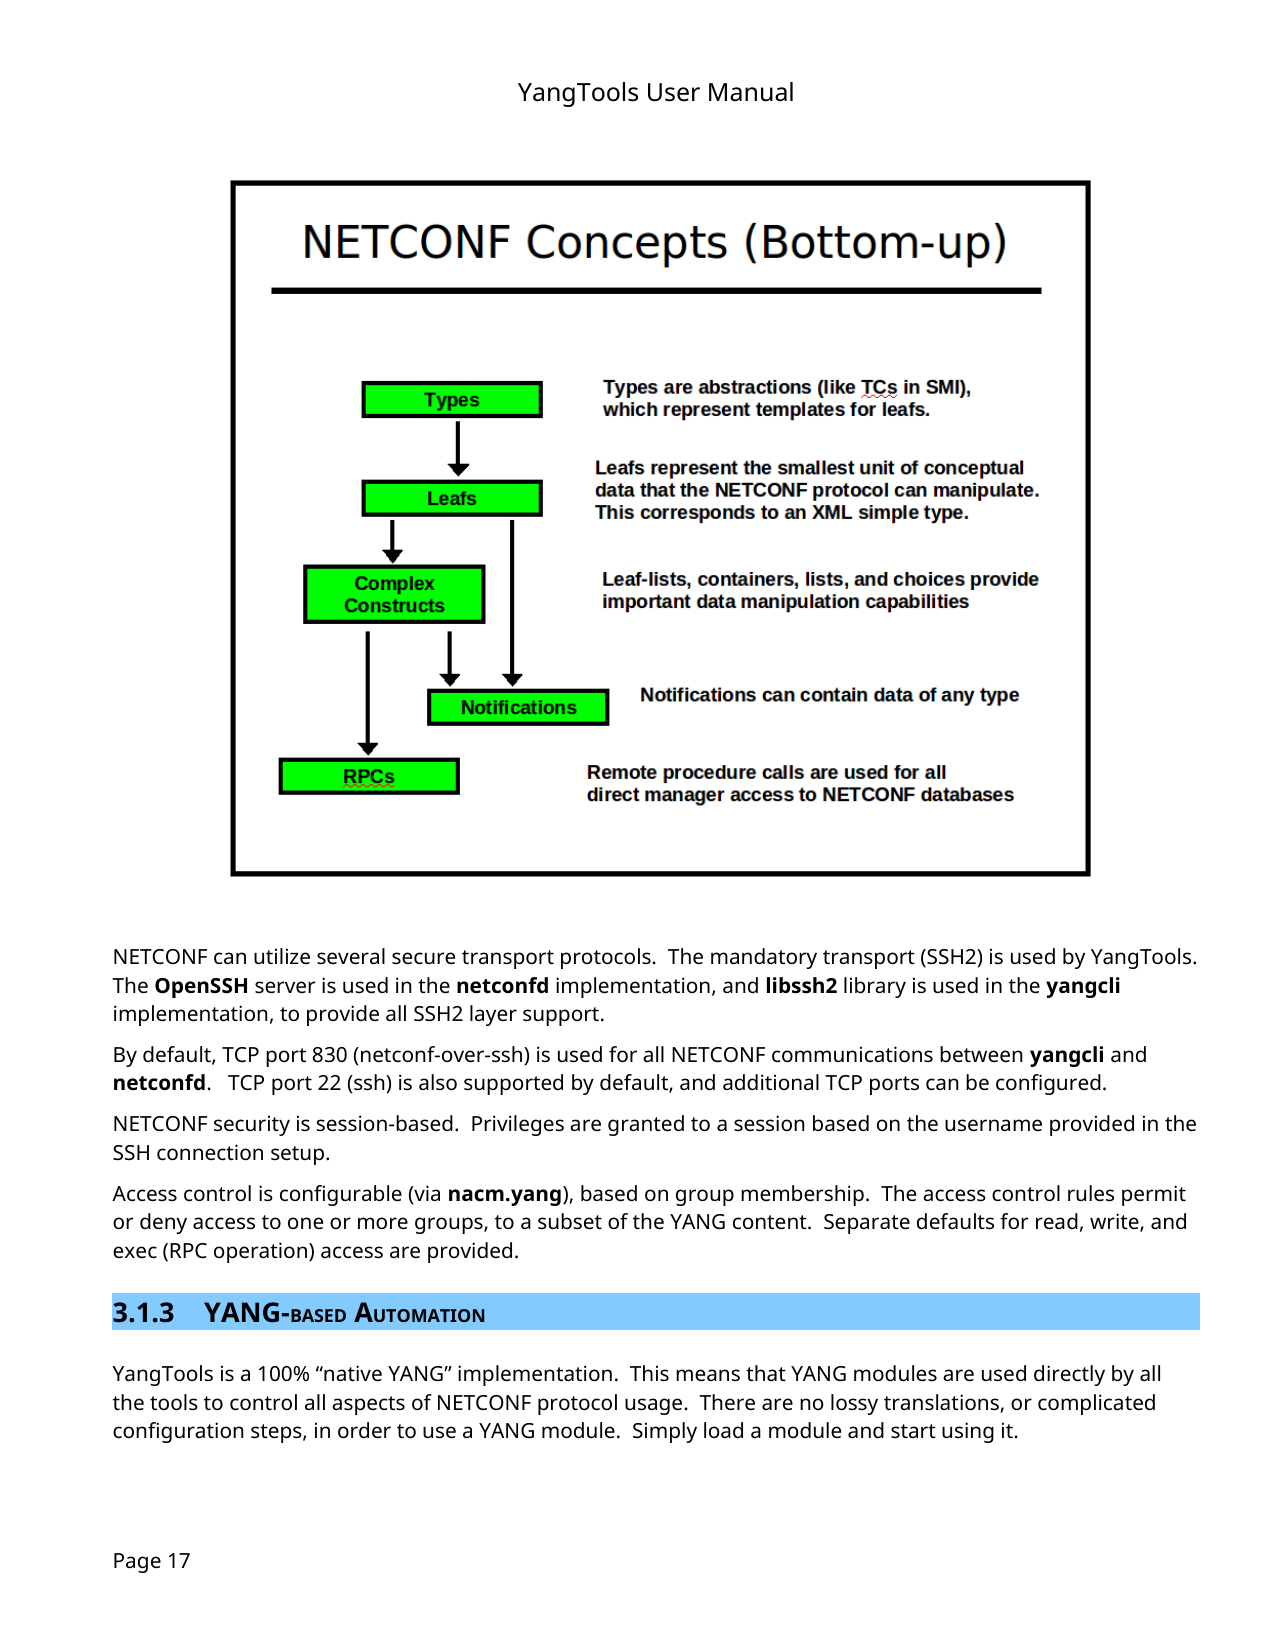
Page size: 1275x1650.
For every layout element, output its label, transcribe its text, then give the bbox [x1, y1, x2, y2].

text NETCONF security is session-based. Privileges are granted to a session based on the username provided in the SSH connection setup. [112, 1109, 1200, 1166]
text NETCONF can utilize several secure transport protocols. The mandatory transport (SSH2) is used by YangTools. The OpenSSH server is used in the netconfd implementation, and libssh2 library is used in the yangcli implementation, to provide all SSH2 layer support. [112, 942, 1200, 1028]
picture [165, 138, 1148, 902]
text Access control is configurable (via nacm.yang), based on group membership. The access control rules permit or deny access to one or more groups, to a subset of the YANG content. Separate defaults for read, write, and exec (RPC operation) access are provided. [112, 1179, 1200, 1264]
text By default, TCP port 830 (netconf-over-ssh) is used for all NETCONF communications between yangcli and netconfd. TCP port 22 (ssh) is also supported by default, and additional TCP ports can be configured. [112, 1040, 1200, 1097]
text YangTools is a 100% “native YANG” implementation. This means that YANG modules are used directly by all the tools to control all aspects of NETCONF protocol usage. There are no lossy translations, or complicated configuration steps, in order to use a YANG module. Simply load a module and start using it. [112, 1359, 1200, 1445]
subtitle YANG-based Automation [112, 1293, 1200, 1330]
